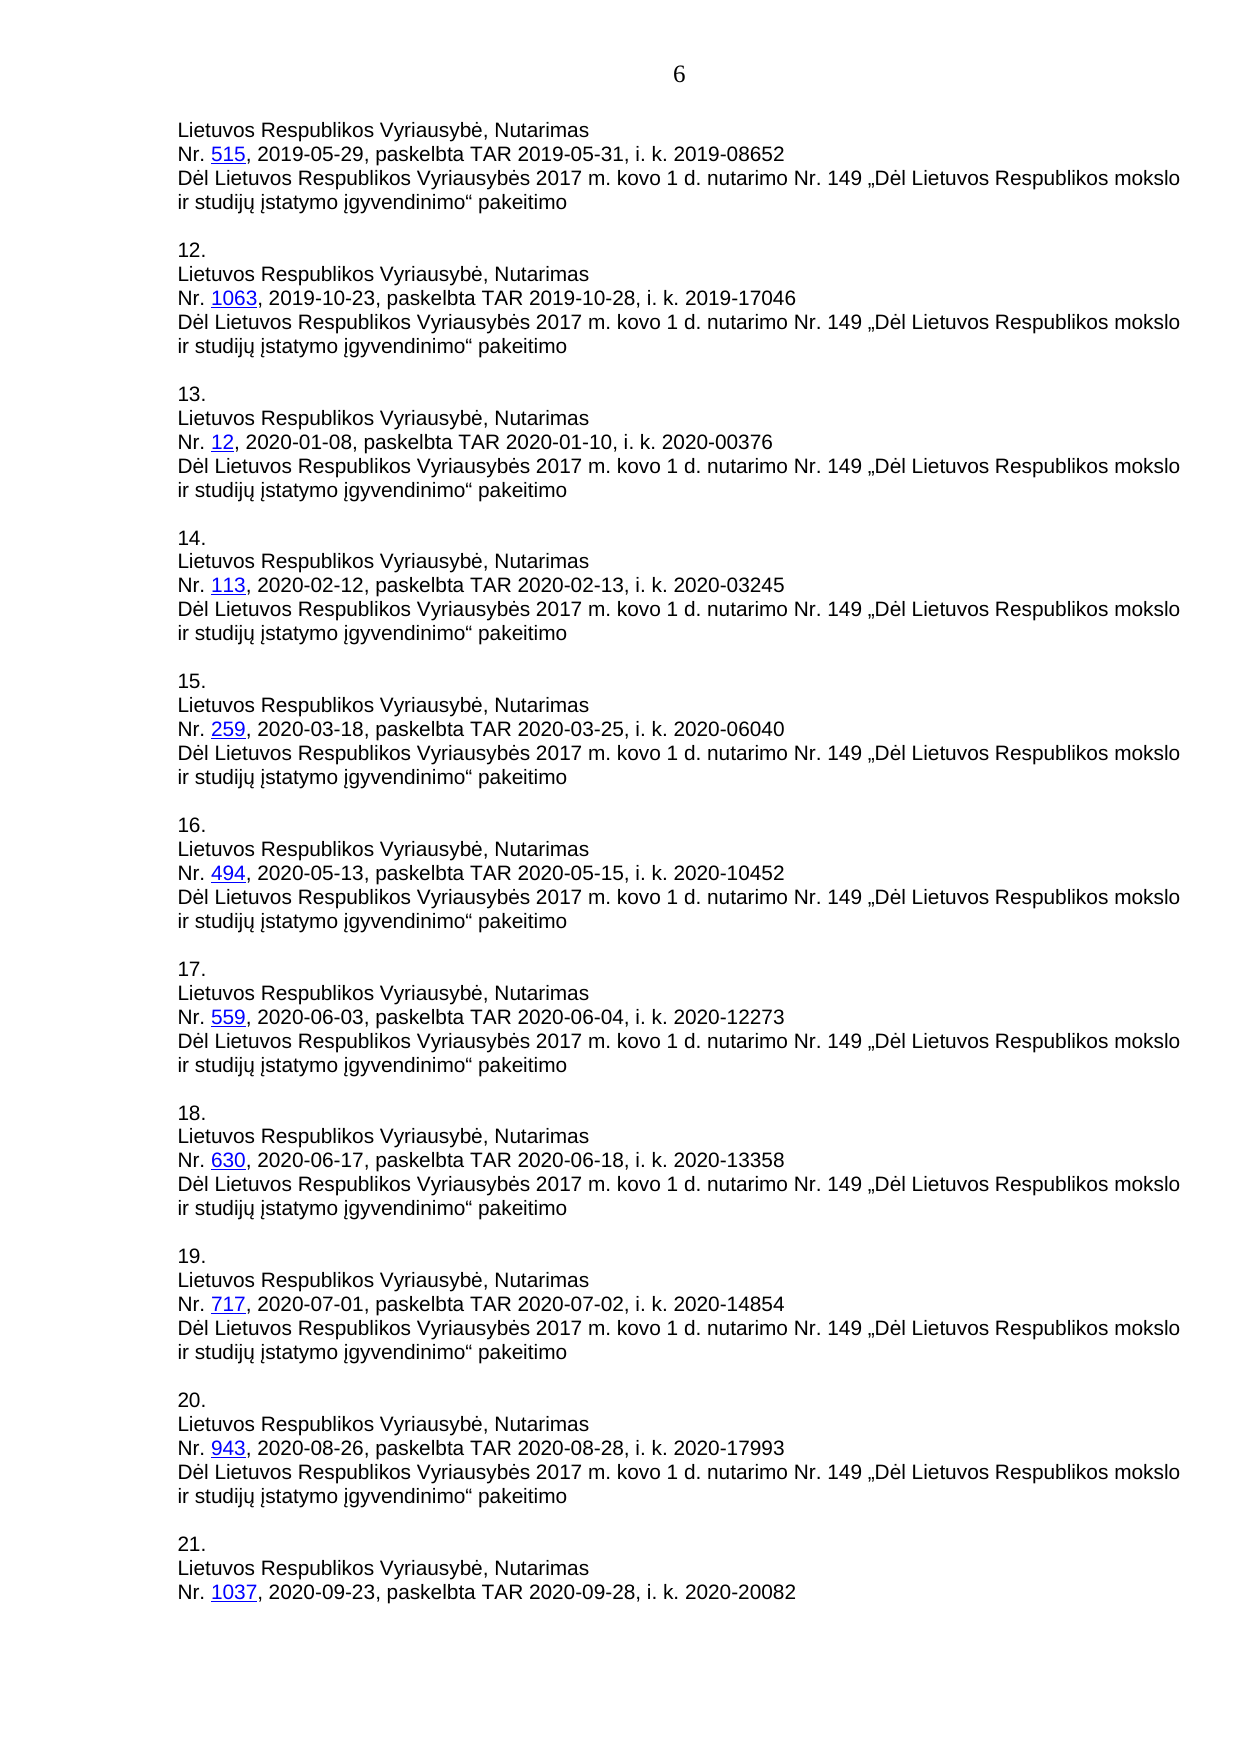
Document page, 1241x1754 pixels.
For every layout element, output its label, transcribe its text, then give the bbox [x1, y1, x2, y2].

text Lietuvos Respublikos Vyriausybė, Nutarimas [177, 262, 1181, 286]
text Dėl Lietuvos Respublikos Vyriausybės 2017 m. kovo 1 d. nutarimo Nr. 149 „Dėl Lietuvos Respublikos mokslo ir studijų įstatymo įgyvendinimo“ pakeitimo [177, 597, 1181, 645]
text Dėl Lietuvos Respublikos Vyriausybės 2017 m. kovo 1 d. nutarimo Nr. 149 „Dėl Lietuvos Respublikos mokslo ir studijų įstatymo įgyvendinimo“ pakeitimo [177, 1460, 1181, 1508]
text Lietuvos Respublikos Vyriausybė, Nutarimas [177, 693, 1181, 717]
text Lietuvos Respublikos Vyriausybė, Nutarimas [177, 837, 1181, 861]
text Nr. 559, 2020-06-03, paskelbta TAR 2020-06-04, i. k. 2020-12273 [177, 1004, 1181, 1028]
text Dėl Lietuvos Respublikos Vyriausybės 2017 m. kovo 1 d. nutarimo Nr. 149 „Dėl Lietuvos Respublikos mokslo ir studijų įstatymo įgyvendinimo“ pakeitimo [177, 1316, 1181, 1364]
text Nr. 717, 2020-07-01, paskelbta TAR 2020-07-02, i. k. 2020-14854 [177, 1292, 1181, 1316]
text Lietuvos Respublikos Vyriausybė, Nutarimas [177, 406, 1181, 429]
text 18. [177, 1100, 1181, 1124]
text Dėl Lietuvos Respublikos Vyriausybės 2017 m. kovo 1 d. nutarimo Nr. 149 „Dėl Lietuvos Respublikos mokslo ir studijų įstatymo įgyvendinimo“ pakeitimo [177, 741, 1181, 789]
text Lietuvos Respublikos Vyriausybė, Nutarimas [177, 1412, 1181, 1436]
text Nr. 630, 2020-06-17, paskelbta TAR 2020-06-18, i. k. 2020-13358 [177, 1148, 1181, 1172]
text 12. [177, 238, 1181, 262]
text Dėl Lietuvos Respublikos Vyriausybės 2017 m. kovo 1 d. nutarimo Nr. 149 „Dėl Lietuvos Respublikos mokslo ir studijų įstatymo įgyvendinimo“ pakeitimo [177, 453, 1181, 501]
text Nr. 12, 2020-01-08, paskelbta TAR 2020-01-10, i. k. 2020-00376 [177, 429, 1181, 453]
text Dėl Lietuvos Respublikos Vyriausybės 2017 m. kovo 1 d. nutarimo Nr. 149 „Dėl Lietuvos Respublikos mokslo ir studijų įstatymo įgyvendinimo“ pakeitimo [177, 1028, 1181, 1076]
text 16. [177, 813, 1181, 837]
text Dėl Lietuvos Respublikos Vyriausybės 2017 m. kovo 1 d. nutarimo Nr. 149 „Dėl Lietuvos Respublikos mokslo ir studijų įstatymo įgyvendinimo“ pakeitimo [177, 310, 1181, 358]
text Lietuvos Respublikos Vyriausybė, Nutarimas [177, 981, 1181, 1004]
text 17. [177, 957, 1181, 981]
text Nr. 494, 2020-05-13, paskelbta TAR 2020-05-15, i. k. 2020-10452 [177, 861, 1181, 885]
text Lietuvos Respublikos Vyriausybė, Nutarimas [177, 1268, 1181, 1292]
text 20. [177, 1388, 1181, 1412]
text Nr. 1063, 2019-10-23, paskelbta TAR 2019-10-28, i. k. 2019-17046 [177, 286, 1181, 310]
text 21. [177, 1532, 1181, 1556]
text Dėl Lietuvos Respublikos Vyriausybės 2017 m. kovo 1 d. nutarimo Nr. 149 „Dėl Lietuvos Respublikos mokslo ir studijų įstatymo įgyvendinimo“ pakeitimo [177, 885, 1181, 933]
text Dėl Lietuvos Respublikos Vyriausybės 2017 m. kovo 1 d. nutarimo Nr. 149 „Dėl Lietuvos Respublikos mokslo ir studijų įstatymo įgyvendinimo“ pakeitimo [177, 1172, 1181, 1220]
text 15. [177, 669, 1181, 693]
text 13. [177, 382, 1181, 406]
text 19. [177, 1244, 1181, 1268]
text Nr. 943, 2020-08-26, paskelbta TAR 2020-08-28, i. k. 2020-17993 [177, 1436, 1181, 1460]
text Nr. 113, 2020-02-12, paskelbta TAR 2020-02-13, i. k. 2020-03245 [177, 573, 1181, 597]
text Lietuvos Respublikos Vyriausybė, Nutarimas [177, 549, 1181, 573]
text Lietuvos Respublikos Vyriausybė, Nutarimas [177, 118, 1181, 142]
text Dėl Lietuvos Respublikos Vyriausybės 2017 m. kovo 1 d. nutarimo Nr. 149 „Dėl Lietuvos Respublikos mokslo ir studijų įstatymo įgyvendinimo“ pakeitimo [177, 166, 1181, 214]
text 14. [177, 525, 1181, 549]
text Nr. 259, 2020-03-18, paskelbta TAR 2020-03-25, i. k. 2020-06040 [177, 717, 1181, 741]
text Nr. 515, 2019-05-29, paskelbta TAR 2019-05-31, i. k. 2019-08652 [177, 142, 1181, 166]
text Lietuvos Respublikos Vyriausybė, Nutarimas [177, 1556, 1181, 1579]
text Lietuvos Respublikos Vyriausybė, Nutarimas [177, 1124, 1181, 1148]
text Nr. 1037, 2020-09-23, paskelbta TAR 2020-09-28, i. k. 2020-20082 [177, 1579, 1181, 1603]
